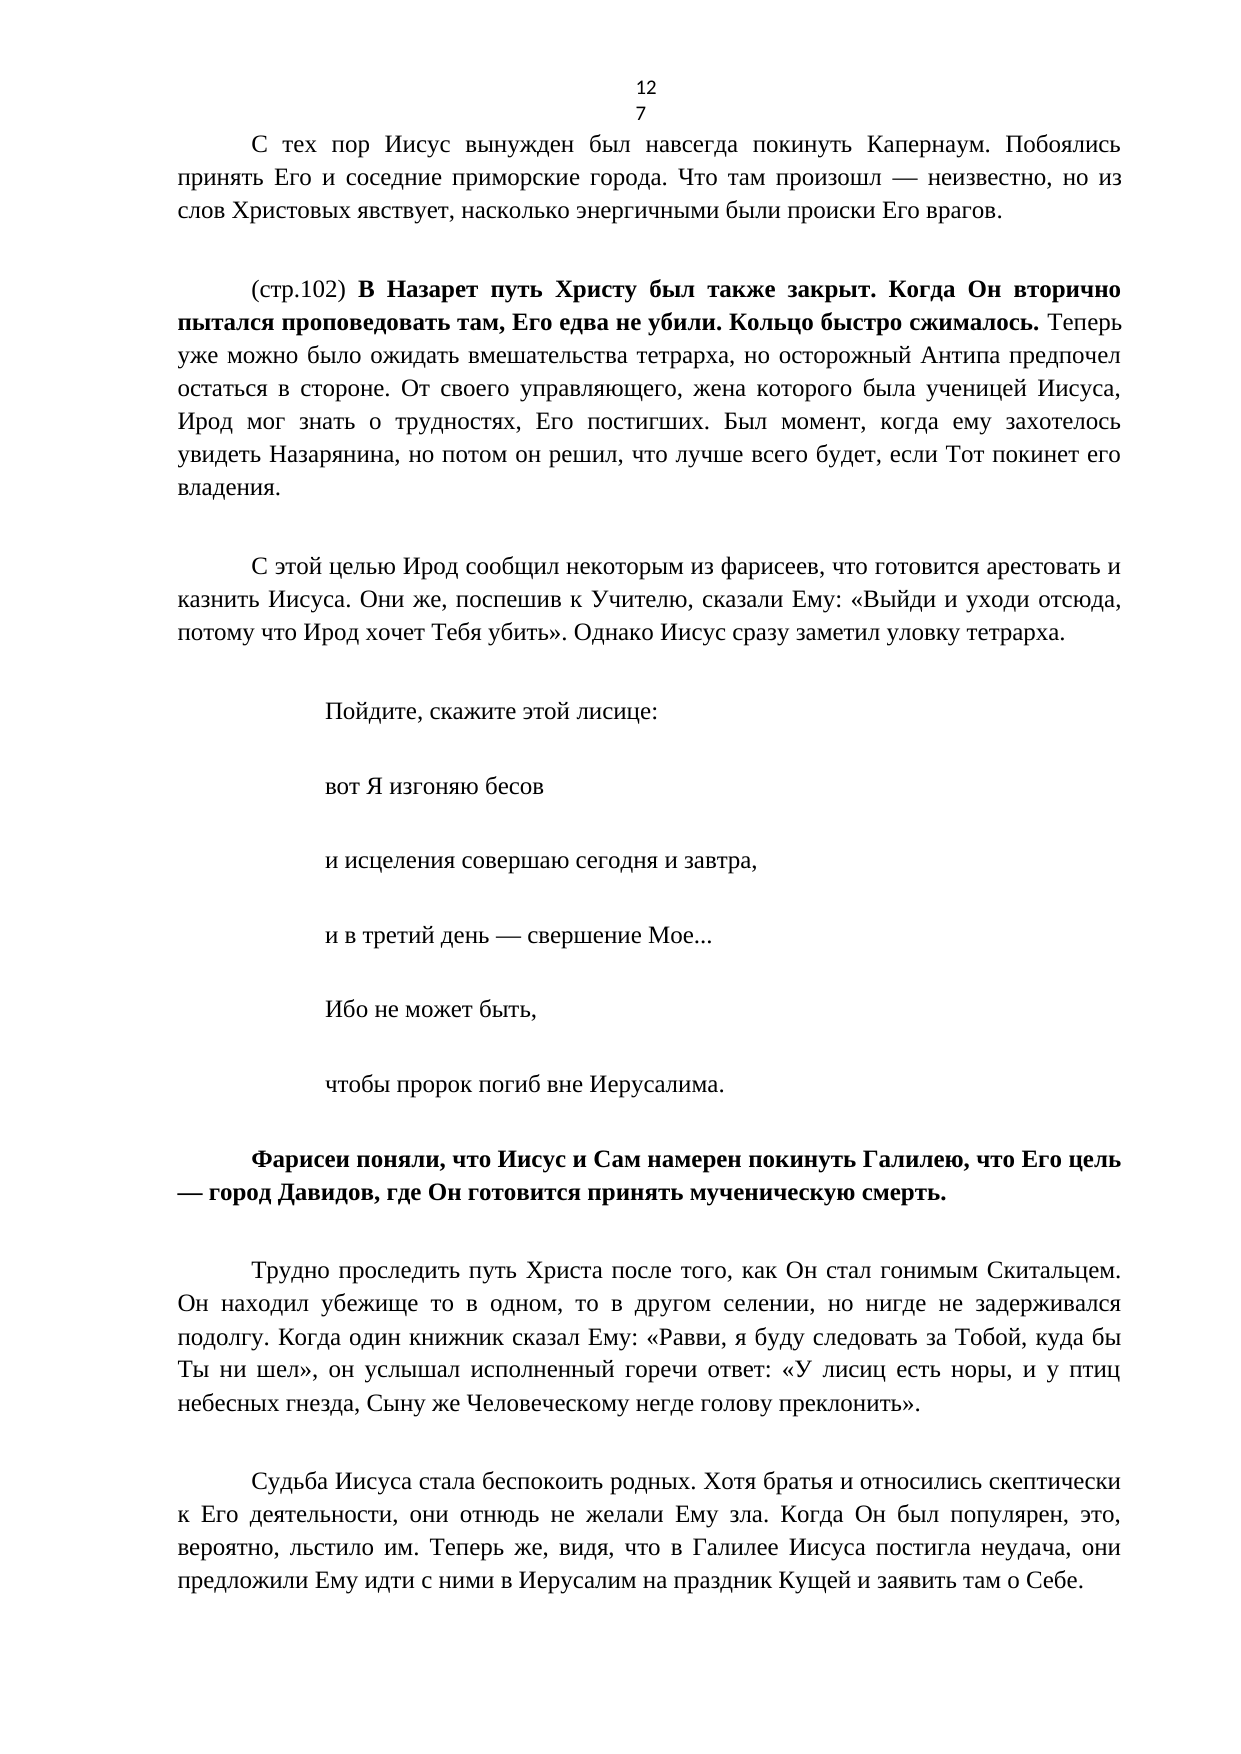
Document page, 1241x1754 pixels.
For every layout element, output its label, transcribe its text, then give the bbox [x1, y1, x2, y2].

text Фарисеи поняли, что Иисус и Сам намерен покинуть Галилею, что Его цель — город Давидов, где Он готовится принять мученическую смерть. [177, 1144, 1122, 1205]
text Ибо не может быть, [251, 994, 1122, 1023]
text Трудно проследить путь Христа после того, как Он стал гонимым Скитальцем. Он находил убежище то в одном, то в другом селении, но нигде не задерживался подолгу. Когда один книжник сказал Ему: «Равви, я буду следовать за Тобой, куда бы Ты ни шел», он услышал исполненный горечи ответ: «У лисиц есть норы, и у птиц небесных гнезда, Сыну же Человеческому негде голову преклонить». [177, 1256, 1122, 1416]
text вот Я изгоняю бесов [251, 771, 1122, 799]
text и исцеления совершаю сегодня и завтра, [251, 845, 1122, 874]
text Пойдите, скажите этой лисице: [251, 696, 1122, 725]
text чтобы пророк погиб вне Иерусалима. [251, 1069, 1122, 1098]
text Судьба Иисуса стала беспокоить родных. Хотя братья и относились скептически к Его деятельности, они отнюдь не желали Ему зла. Когда Он был популярен, это, вероятно, льстило им. Теперь же, видя, что в Галилее Иисуса постигла неудача, они предложили Ему идти с ними в Иерусалим на праздник Кущей и заявить там о Себе. [177, 1466, 1122, 1594]
text С тех пор Иисус вынужден был навсегда покинуть Капернаум. Побоялись принять Его и соседние приморские города. Что там произошл — неизвестно, но из слов Христовых явствует, насколько энергичными были происки Его врагов. [177, 118, 1122, 224]
text (стр.102) В Назарет путь Христу был также закрыт. Когда Он вторично пытался проповедовать там, Его едва не убили. Кольцо быстро сжималось. Теперь уже можно было ожидать вмешательства тетрарха, но осторожный Антипа предпочел остаться в стороне. От своего управляющего, жена которого была ученицей Иисуса, Ирод мог знать о трудностях, Его постигших. Был момент, когда ему захотелось увидеть Назарянина, но потом он решил, что лучше всего будет, если Тот покинет его владения. [177, 274, 1122, 501]
text С этой целью Ирод сообщил некоторым из фарисеев, что готовится арестовать и казнить Иисуса. Они же, поспешив к Учителю, сказали Ему: «Выйди и уходи отсюда, потому что Ирод хочет Тебя убить». Однако Иисус сразу заметил уловку тетрарха. [177, 551, 1122, 646]
text и в третий день — свершение Мое... [251, 920, 1122, 949]
